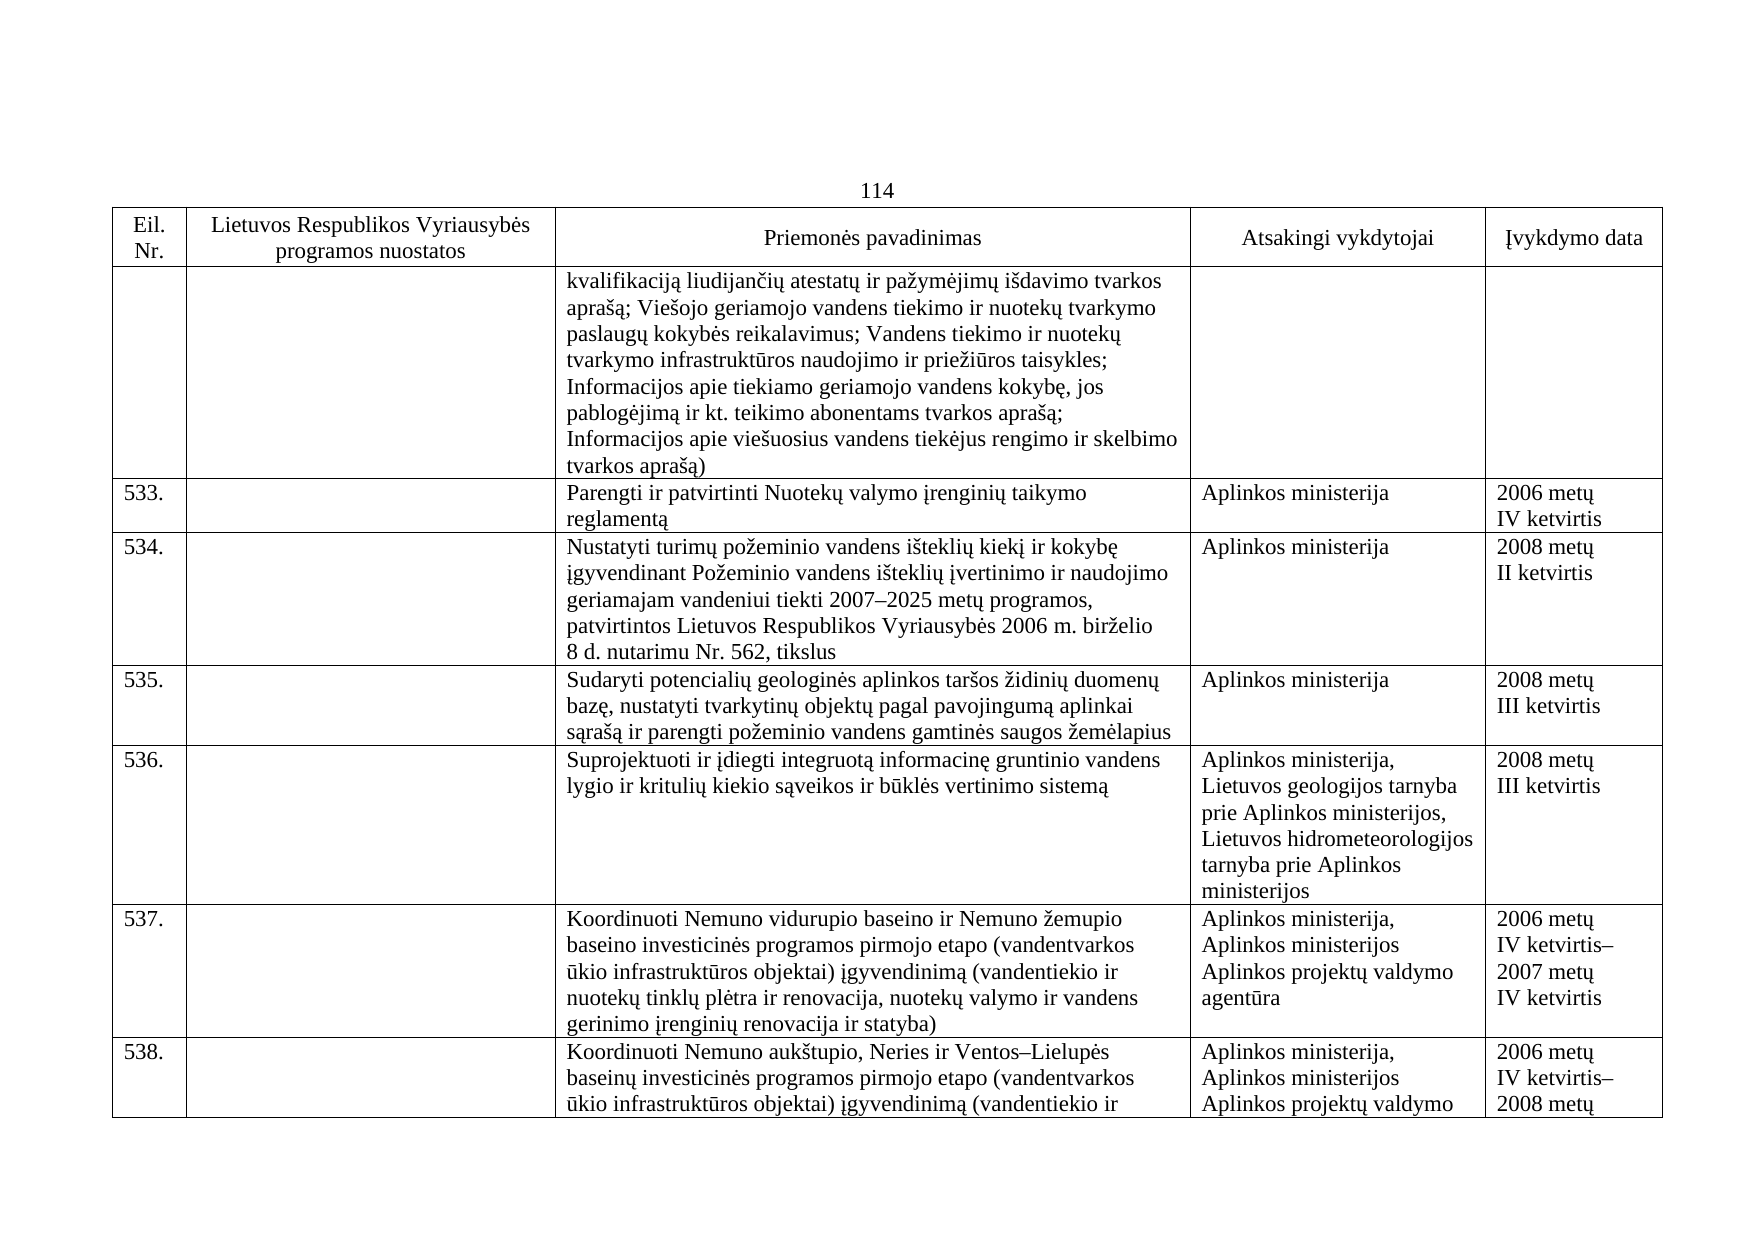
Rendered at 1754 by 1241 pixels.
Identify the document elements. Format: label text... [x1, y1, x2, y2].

table_cell 533. [113, 479, 186, 532]
table_cell [187, 746, 555, 904]
table_cell [113, 267, 186, 478]
table_header Priemonės pavadinimas [556, 208, 1190, 266]
table_cell [187, 533, 555, 665]
table_cell [187, 666, 555, 745]
table_cell 535. [113, 666, 186, 745]
table_cell [1486, 267, 1662, 478]
table_cell [187, 479, 555, 532]
table_cell Aplinkos ministerija [1191, 533, 1485, 665]
table_cell Koordinuoti Nemuno aukštupio, Neries ir Ventos–Lielupės baseinų investicinės programos pirmojo etapo (vandentvarkos ūkio infrastruktūros objektai) įgyvendinimą (vandentiekio ir [556, 1038, 1190, 1117]
table_cell 536. [113, 746, 186, 904]
table_cell Aplinkos ministerija, Lietuvos geologijos tarnyba prie Aplinkos ministerijos, Lietuvos hidrometeorologijos tarnyba prie Aplinkos ministerijos [1191, 746, 1485, 904]
table_cell Koordinuoti Nemuno vidurupio baseino ir Nemuno žemupio baseino investicinės programos pirmojo etapo (vandentvarkos ūkio infrastruktūros objektai) įgyvendinimą (vandentiekio ir nuotekų tinklų plėtra ir renovacija, nuotekų valymo ir vandens gerinimo įrenginių renovacija ir statyba) [556, 905, 1190, 1037]
table_header Eil. Nr. [113, 208, 186, 266]
table_cell [187, 905, 555, 1037]
table_cell kvalifikaciją liudijančių atestatų ir pažymėjimų išdavimo tvarkos aprašą; Viešojo geriamojo vandens tiekimo ir nuotekų tvarkymo paslaugų kokybės reikalavimus; Vandens tiekimo ir nuotekų tvarkymo infrastruktūros naudojimo ir priežiūros taisykles; Informacijos apie tiekiamo geriamojo vandens kokybę, jos pablogėjimą ir kt. teikimo abonentams tvarkos aprašą; Informacijos apie viešuosius vandens tiekėjus rengimo ir skelbimo tvarkos aprašą) [556, 267, 1190, 478]
table_cell 538. [113, 1038, 186, 1117]
table_cell Nustatyti turimų požeminio vandens išteklių kiekį ir kokybę įgyvendinant Požeminio vandens išteklių įvertinimo ir naudojimo geriamajam vandeniui tiekti 2007–2025 metų programos, patvirtintos Lietuvos Respublikos Vyriausybės 2006 m. birželio 8 d. nutarimu Nr. 562, tikslus [556, 533, 1190, 665]
table_header Įvykdymo data [1486, 208, 1662, 266]
table_cell [187, 1038, 555, 1117]
table_cell 537. [113, 905, 186, 1037]
table_cell Sudaryti potencialių geologinės aplinkos taršos židinių duomenų bazę, nustatyti tvarkytinų objektų pagal pavojingumą aplinkai sąrašą ir parengti požeminio vandens gamtinės saugos žemėlapius [556, 666, 1190, 745]
table_cell [1191, 267, 1485, 478]
table_cell 2006 metų IV ketvirtis–2007 metų IV ketvirtis [1486, 905, 1662, 1037]
table_cell 2006 metų IV ketvirtis [1486, 479, 1662, 532]
table_cell Aplinkos ministerija [1191, 479, 1485, 532]
table_cell [187, 267, 555, 478]
table_cell 2008 metų II ketvirtis [1486, 533, 1662, 665]
table_cell Aplinkos ministerija, Aplinkos ministerijos Aplinkos projektų valdymo [1191, 1038, 1485, 1117]
table_cell Parengti ir patvirtinti Nuotekų valymo įrenginių taikymo reglamentą [556, 479, 1190, 532]
table_cell 2008 metų III ketvirtis [1486, 746, 1662, 904]
table_cell Suprojektuoti ir įdiegti integruotą informacinę gruntinio vandens lygio ir kritulių kiekio sąveikos ir būklės vertinimo sistemą [556, 746, 1190, 904]
table_cell 534. [113, 533, 186, 665]
table_cell 2006 metų IV ketvirtis–2008 metų [1486, 1038, 1662, 1117]
table_cell 2008 metų III ketvirtis [1486, 666, 1662, 745]
table_header Atsakingi vykdytojai [1191, 208, 1485, 266]
table_header Lietuvos Respublikos Vyriausybės programos nuostatos [187, 208, 555, 266]
table_cell Aplinkos ministerija [1191, 666, 1485, 745]
table_cell Aplinkos ministerija, Aplinkos ministerijos Aplinkos projektų valdymo agentūra [1191, 905, 1485, 1037]
